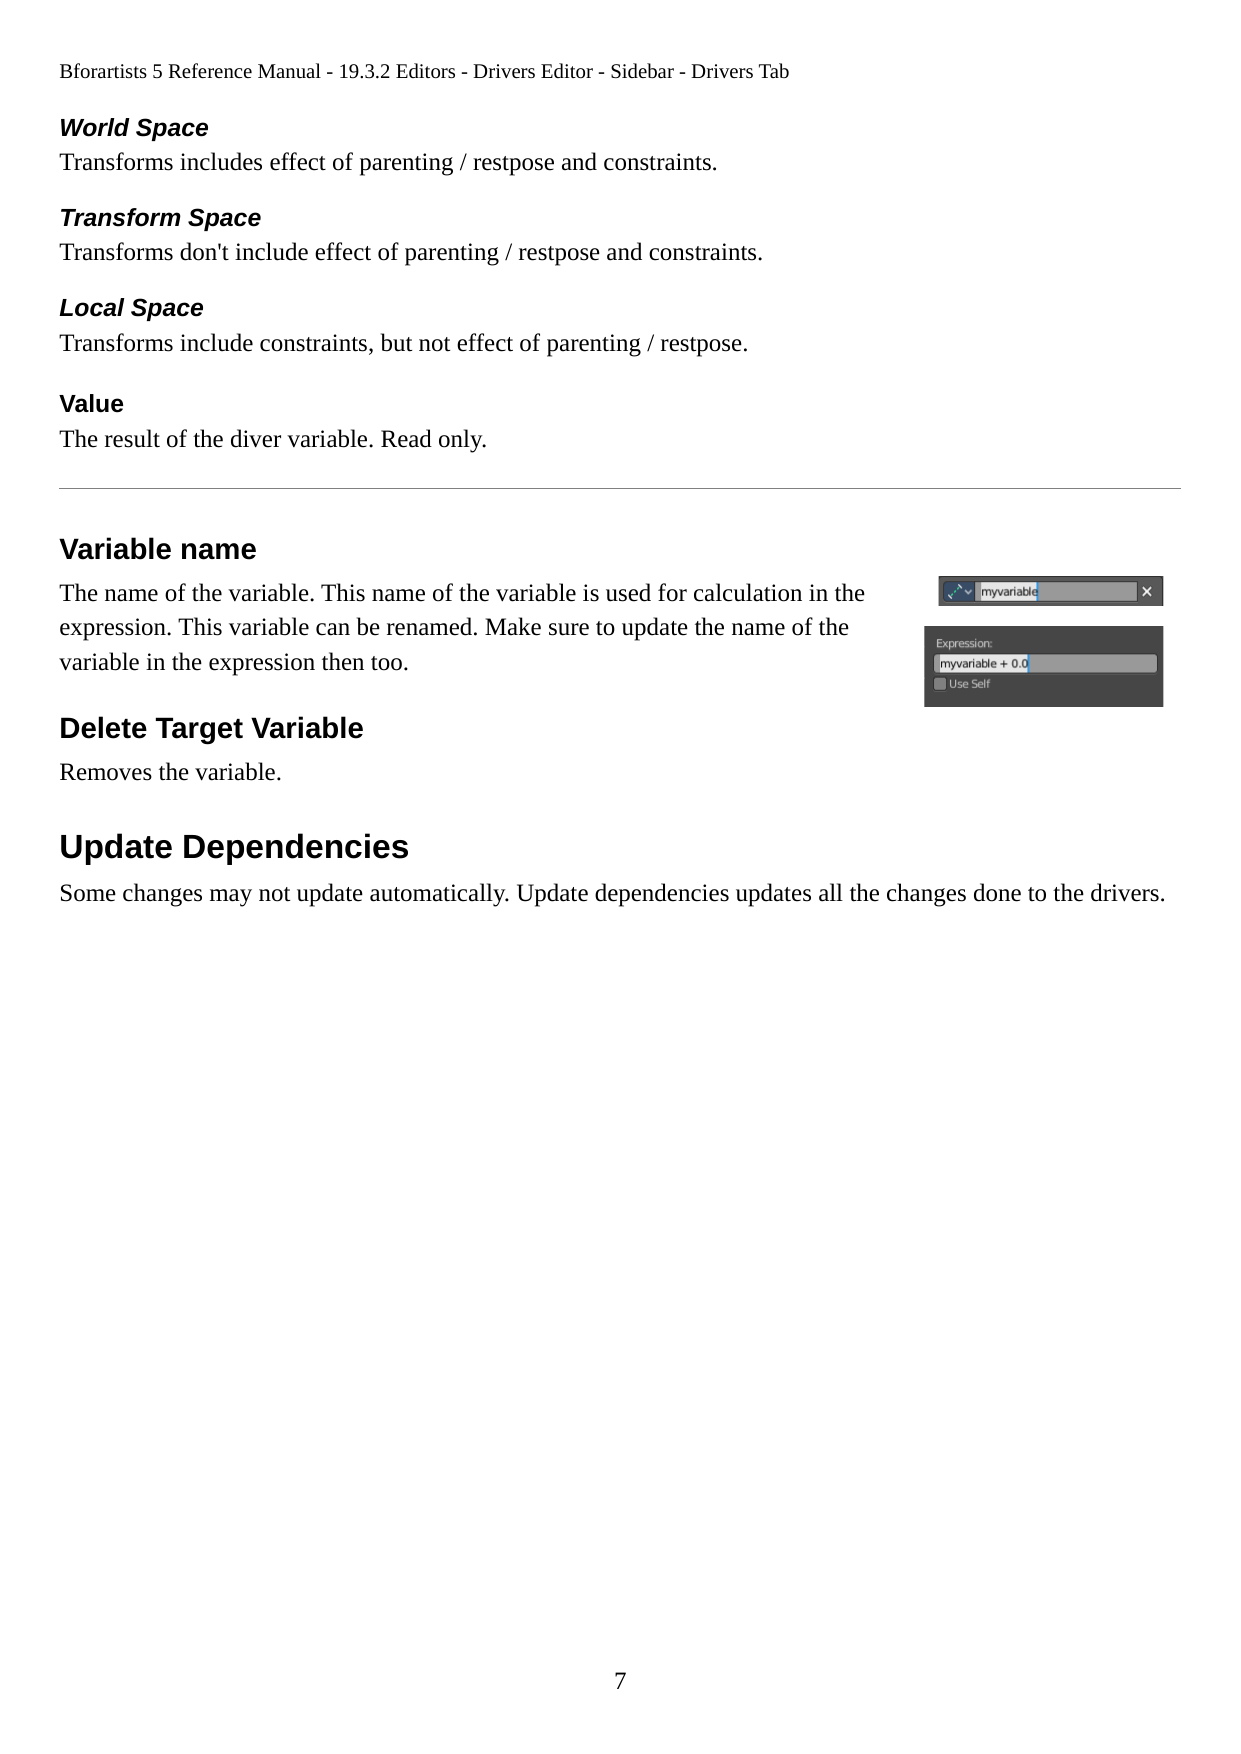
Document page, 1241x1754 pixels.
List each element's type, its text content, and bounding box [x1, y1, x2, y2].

text Transforms include constraints, but not effect of parenting / restpose. [59, 328, 1181, 356]
subtitle Transform Space [59, 203, 1181, 231]
subtitle Value [59, 389, 1181, 418]
text Transforms don't include effect of parenting / restpose and constraints. [59, 237, 1181, 266]
subtitle Variable name [59, 532, 1181, 566]
text The result of the diver variable. Read only. [59, 424, 1181, 453]
subtitle Update Dependencies [59, 827, 1181, 865]
text Some changes may not update automatically. Update dependencies updates all the changes done to the drivers. [59, 878, 1181, 907]
subtitle World Space [59, 113, 1181, 141]
text The name of the variable. This name of the variable is used for calculation in the expression. This variable can be renamed. Make sure to update the name of the variable in the expression then too. [59, 578, 1181, 676]
subtitle Delete Target Variable [59, 711, 1181, 744]
subtitle Local Space [59, 293, 1181, 321]
picture [938, 576, 1164, 606]
text Transforms includes effect of parenting / restpose and constraints. [59, 147, 1181, 176]
picture [924, 626, 1164, 707]
text Removes the variable. [59, 757, 1181, 786]
